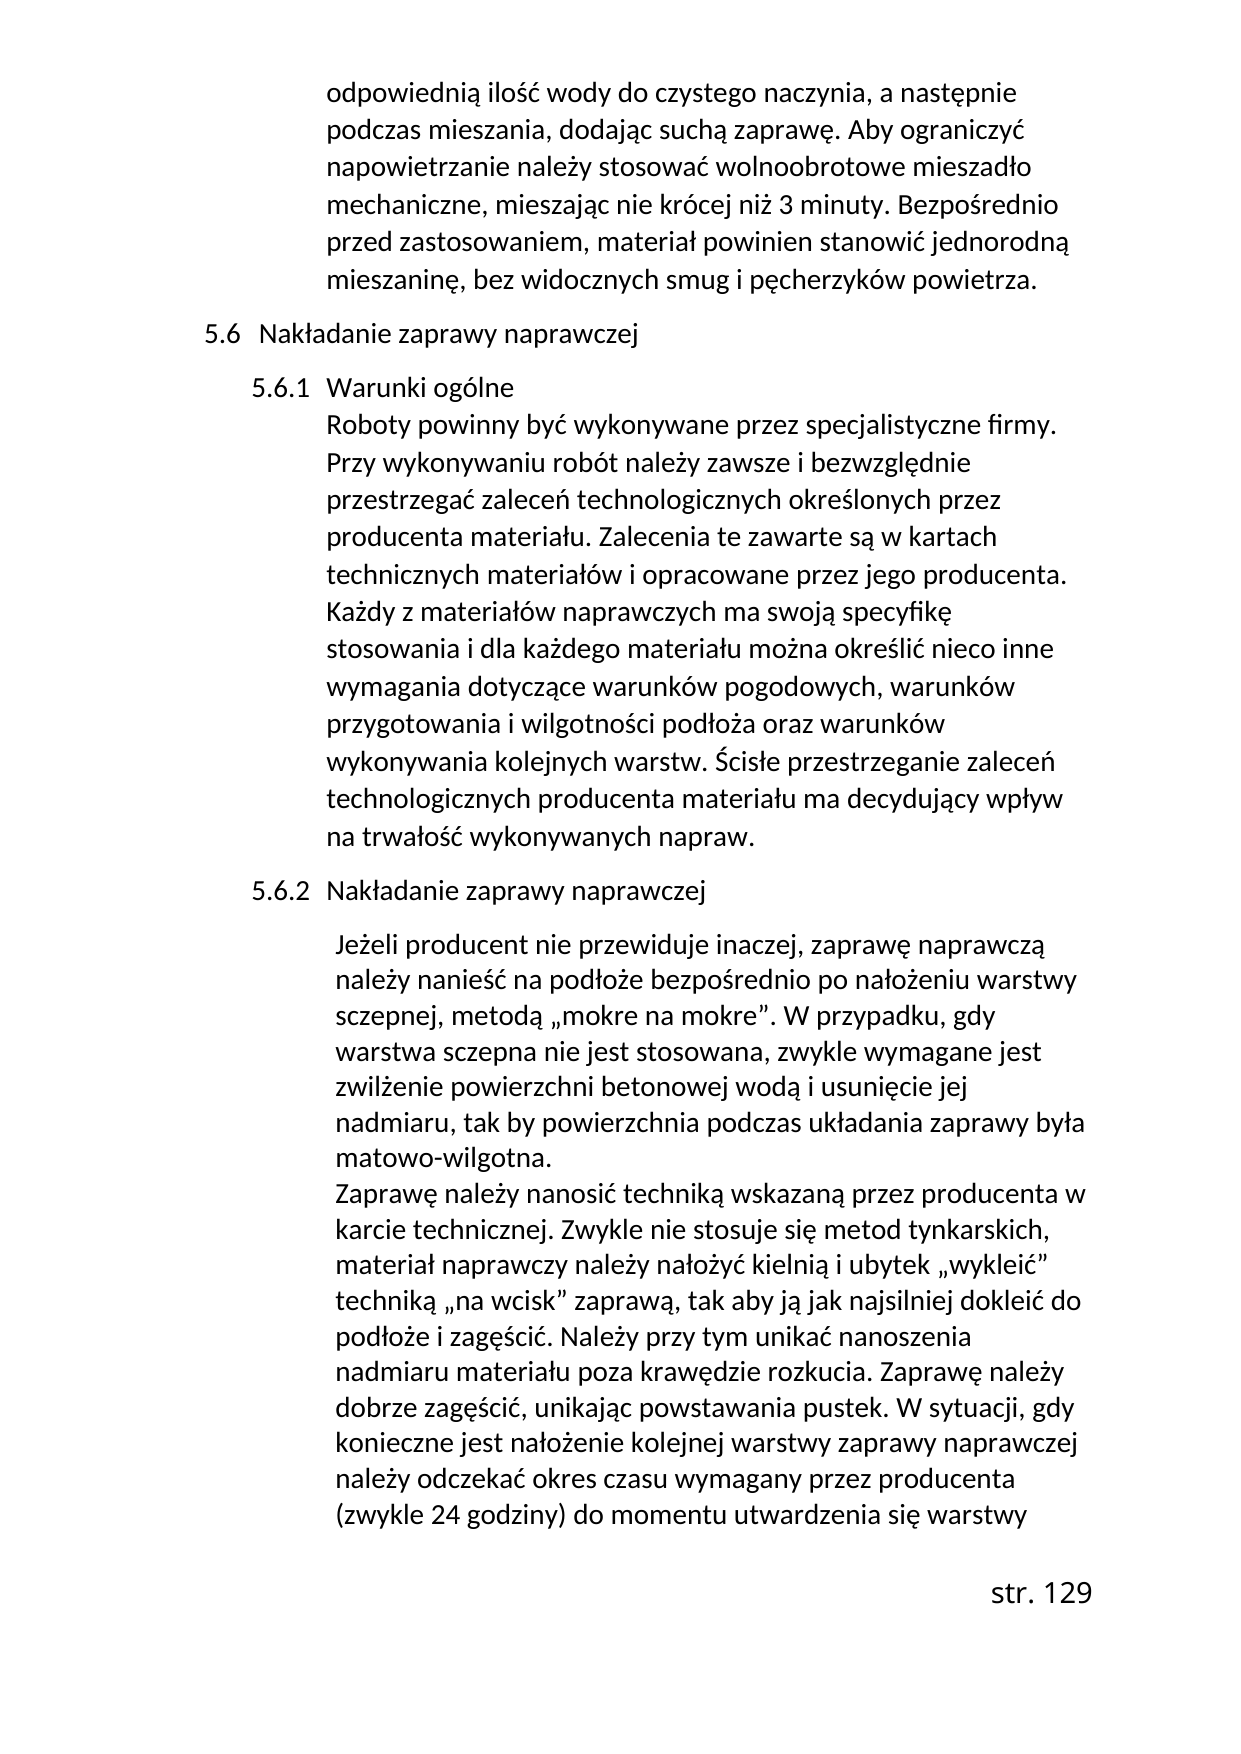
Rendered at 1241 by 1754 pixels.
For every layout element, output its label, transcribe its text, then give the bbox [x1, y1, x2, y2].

list Nakładanie zaprawy naprawczej [204, 315, 1093, 350]
list Jeżeli producent nie przewiduje inaczej, zaprawę naprawczą należy nanieść na podłoże bezpośrednio po nałożeniu warstwy sczepnej, metodą „mokre na mokre”. W przypadku, gdy warstwa sczepna nie jest stosowana, zwykle wymagane jest zwilżenie powierzchni betonowej wodą i usunięcie jej nadmiaru, tak by powierzchnia podczas układania zaprawy była matowo-wilgotna. Zaprawę należy nanosić techniką wskazaną przez producenta w karcie technicznej. Zwykle nie stosuje się metod tynkarskich, materiał naprawczy należy nałożyć kielnią i ubytek „wykleić” techniką „na wcisk” zaprawą, tak aby ją jak najsilniej dokleić do podłoże i zagęścić. Należy przy tym unikać nanoszenia nadmiaru materiału poza krawędzie rozkucia. Zaprawę należy dobrze zagęścić, unikając powstawania pustek. W sytuacji, gdy konieczne jest nałożenie kolejnej warstwy zaprawy naprawczej należy odczekać okres czasu wymagany przez producenta (zwykle 24 godziny) do momentu utwardzenia się warstwy [335, 926, 1093, 1531]
list odpowiednią ilość wody do czystego naczynia, a następnie podczas mieszania, dodając suchą zaprawę. Aby ograniczyć napowietrzanie należy stosować wolnoobrotowe mieszadło mechaniczne, mieszając nie krócej niż 3 minuty. Bezpośrednio przed zastosowaniem, materiał powinien stanowić jednorodną mieszaninę, bez widocznych smug i pęcherzyków powietrza. [251, 74, 1093, 296]
list Warunki ogólne Roboty powinny być wykonywane przez specjalistyczne firmy. Przy wykonywaniu robót należy zawsze i bezwzględnie przestrzegać zaleceń technologicznych określonych przez producenta materiału. Zalecenia te zawarte są w kartach technicznych materiałów i opracowane przez jego producenta. Każdy z materiałów naprawczych ma swoją specyfikę stosowania i dla każdego materiału można określić nieco inne wymagania dotyczące warunków pogodowych, warunków przygotowania i wilgotności podłoża oraz warunków wykonywania kolejnych warstw. Ścisłe przestrzeganie zaleceń technologicznych producenta materiału ma decydujący wpływ na trwałość wykonywanych napraw. [251, 369, 1093, 853]
list Nakładanie zaprawy naprawczej [251, 872, 1093, 907]
